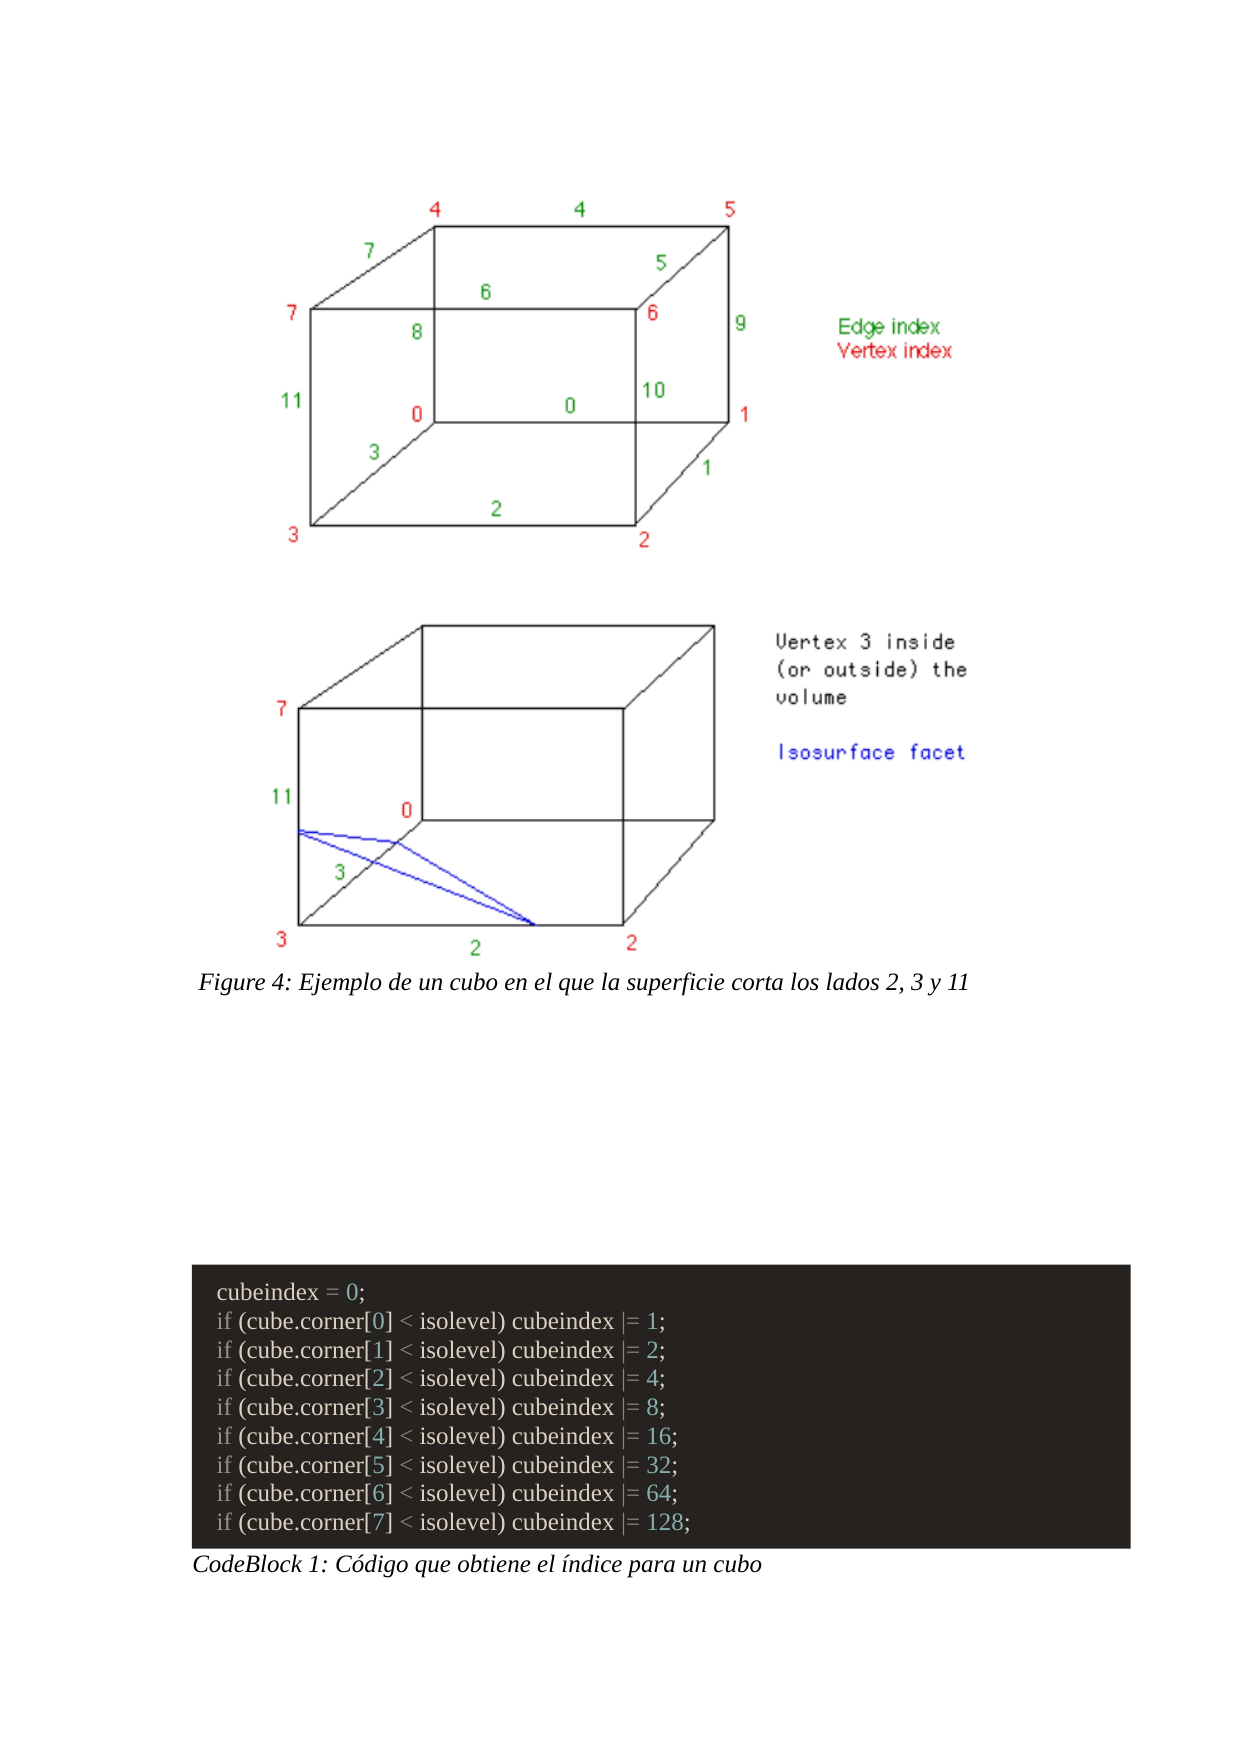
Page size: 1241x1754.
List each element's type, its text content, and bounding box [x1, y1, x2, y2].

text Los pasos que sigue el algoritmo para formar la malla son los siguientes: [118, 1047, 1122, 1076]
text Figure 4: Ejemplo de un cubo en el que la superficie corta los lados 2, 3 y 11 [198, 967, 1042, 995]
list Para cada cubo, se obtiene los ejes cortados por la isosuperficie usando los valores de los vértices del cubo. Dado los vértices que se encuentran debajo del volumen, se obtiene un índice que se usa en la tabla de ejes para conseguir los ejes que la superficie del volumen corta. Por ejemplo, dado la figura 4, el índice correspondiente sería 0000 1000 o 8 en binario. Se obtiene de la siguiente forma: [155, 1105, 1122, 1248]
subtitle Funcionamiento del algoritmo de marching cubes [118, 118, 1122, 157]
text CodeBlock 1: Código que obtiene el índice para un cubo [192, 1549, 1131, 1577]
picture [198, 181, 1042, 967]
